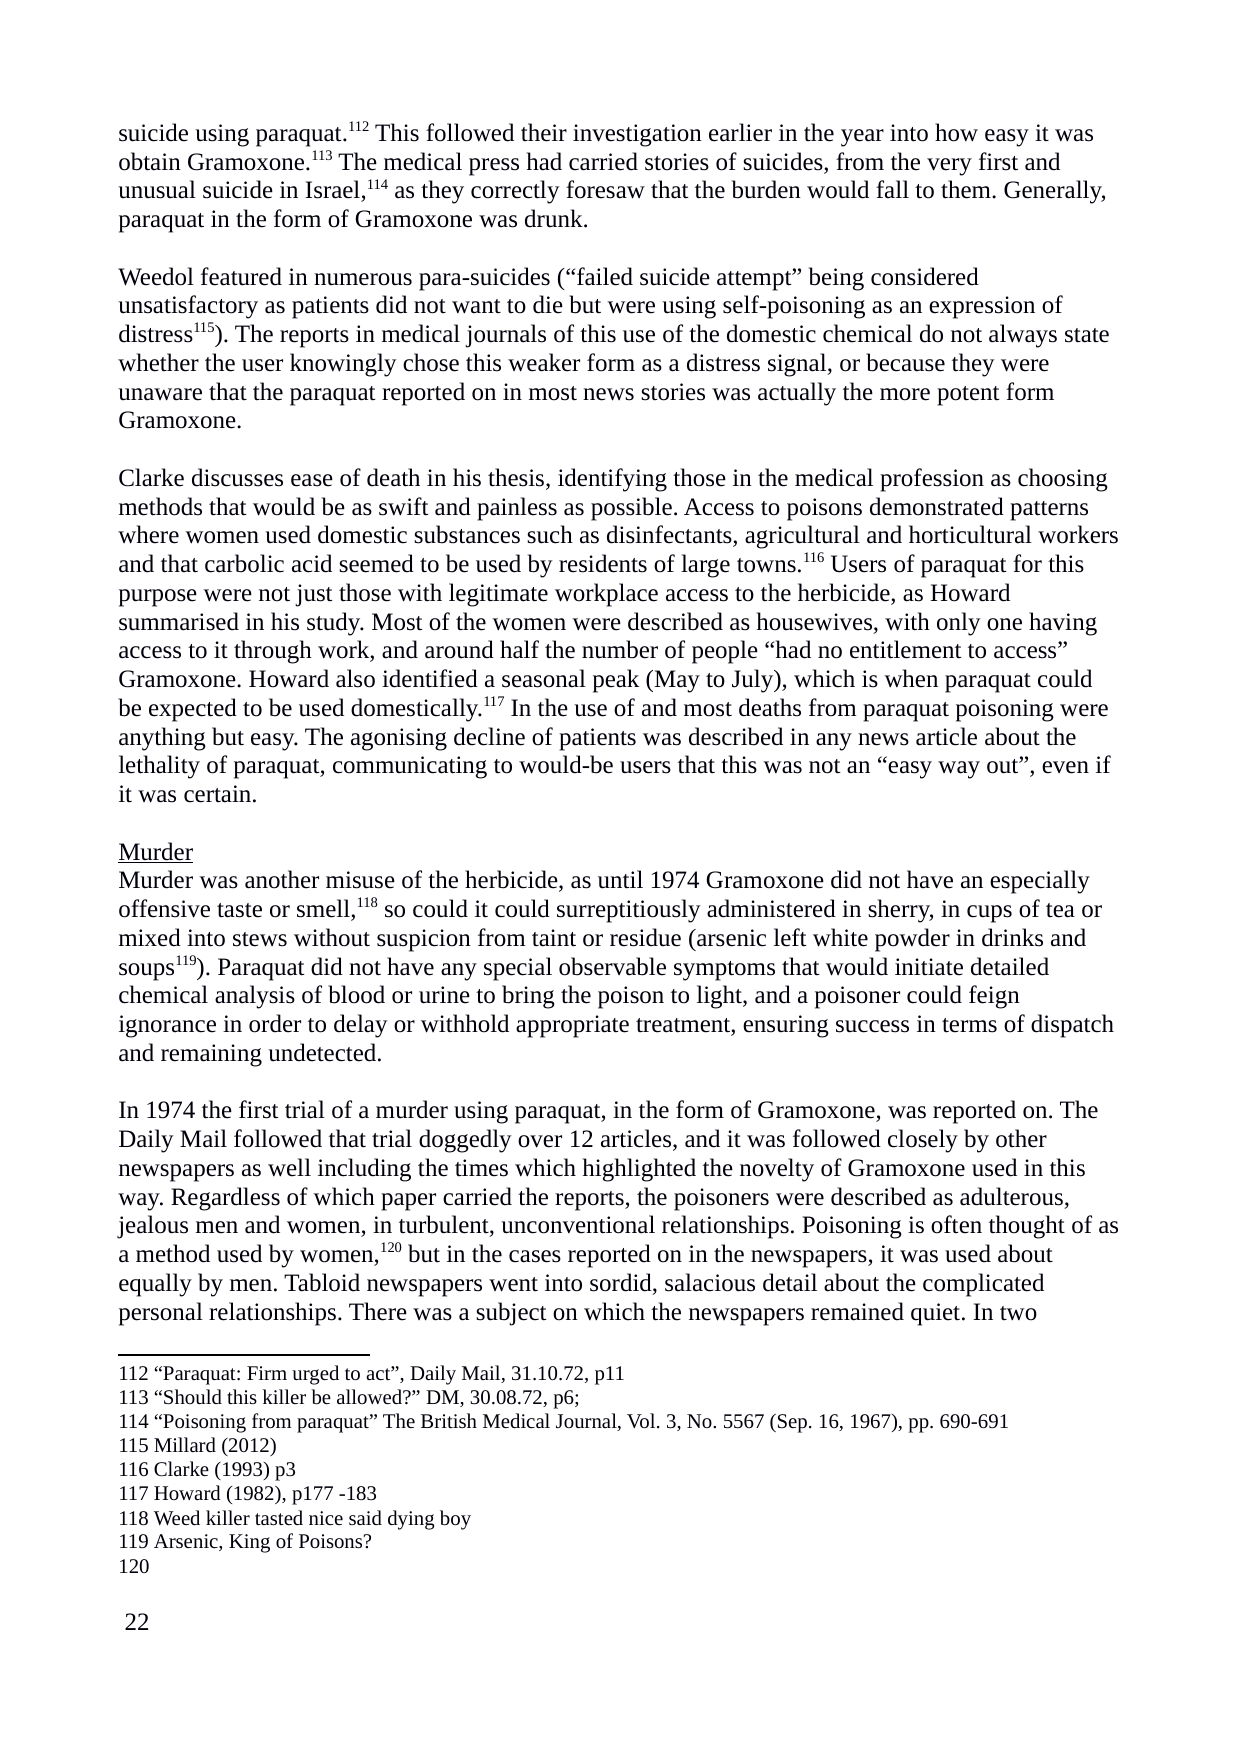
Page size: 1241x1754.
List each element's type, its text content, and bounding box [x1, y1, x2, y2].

text Howard (1982), p177 -183 [118, 1481, 1122, 1505]
text “Poisoning from paraquat” The British Medical Journal, Vol. 3, No. 5567 (Sep. 16, 1967), pp. 690-691 [118, 1409, 1122, 1433]
text Weed killer tasted nice said dying boy [118, 1505, 1122, 1529]
text Weedol featured in numerous para-suicides (“failed suicide attempt” being considered unsatisfactory as patients did not want to die but were using self-poisoning as an expression of distress). The reports in medical journals of this use of the domestic chemical do not always state whether the user knowingly chose this weaker form as a distress signal, or because they were unaware that the paraquat reported on in most news stories was actually the more potent form Gramoxone. [118, 262, 1122, 434]
text Murder was another misuse of the herbicide, as until 1974 Gramoxone did not have an especially offensive taste or smell, so could it could surreptitiously administered in sherry, in cups of tea or mixed into stews without suspicion from taint or residue (arsenic left white powder in drinks and soups). Paraquat did not have any special observable symptoms that would initiate detailed chemical analysis of blood or urine to bring the poison to light, and a poisoner could feign ignorance in order to delay or withhold appropriate treatment, ensuring success in terms of dispatch and remaining undetected. [118, 866, 1122, 1067]
text “Should this killer be allowed?” DM, 30.08.72, p6; [118, 1385, 1122, 1409]
text Murder [118, 837, 1122, 866]
text Arsenic, King of Poisons? [118, 1529, 1122, 1553]
text suicide using paraquat. This followed their investigation earlier in the year into how easy it was obtain Gramoxone. The medical press had carried stories of suicides, from the very first and unusual suicide in Israel, as they correctly foresaw that the burden would fall to them. Generally, paraquat in the form of Gramoxone was drunk. [118, 118, 1122, 233]
text Clarke (1993) p3 [118, 1457, 1122, 1481]
text Millard (2012) [118, 1433, 1122, 1457]
text “Paraquat: Firm urged to act”, Daily Mail, 31.10.72, p11 [118, 1361, 1122, 1385]
text Clarke discusses ease of death in his thesis, identifying those in the medical profession as choosing methods that would be as swift and painless as possible. Access to poisons demonstrated patterns where women used domestic substances such as disinfectants, agricultural and horticultural workers and that carbolic acid seemed to be used by residents of large towns. Users of paraquat for this purpose were not just those with legitimate workplace access to the herbicide, as Howard summarised in his study. Most of the women were described as housewives, with only one having access to it through work, and around half the number of people “had no entitlement to access” Gramoxone. Howard also identified a seasonal peak (May to July), which is when paraquat could be expected to be used domestically. In the use of and most deaths from paraquat poisoning were anything but easy. The agonising decline of patients was described in any news article about the lethality of paraquat, communicating to would-be users that this was not an “easy way out”, even if it was certain. [118, 463, 1122, 808]
text In 1974 the first trial of a murder using paraquat, in the form of Gramoxone, was reported on. The Daily Mail followed that trial doggedly over 12 articles, and it was followed closely by other newspapers as well including the times which highlighted the novelty of Gramoxone used in this way. Regardless of which paper carried the reports, the poisoners were described as adulterous, jealous men and women, in turbulent, unconventional relationships. Poisoning is often thought of as a method used by women, but in the cases reported on in the newspapers, it was used about equally by men. Tabloid newspapers went into sordid, salacious detail about the complicated personal relationships. There was a subject on which the newspapers remained quiet. In two [118, 1096, 1122, 1326]
